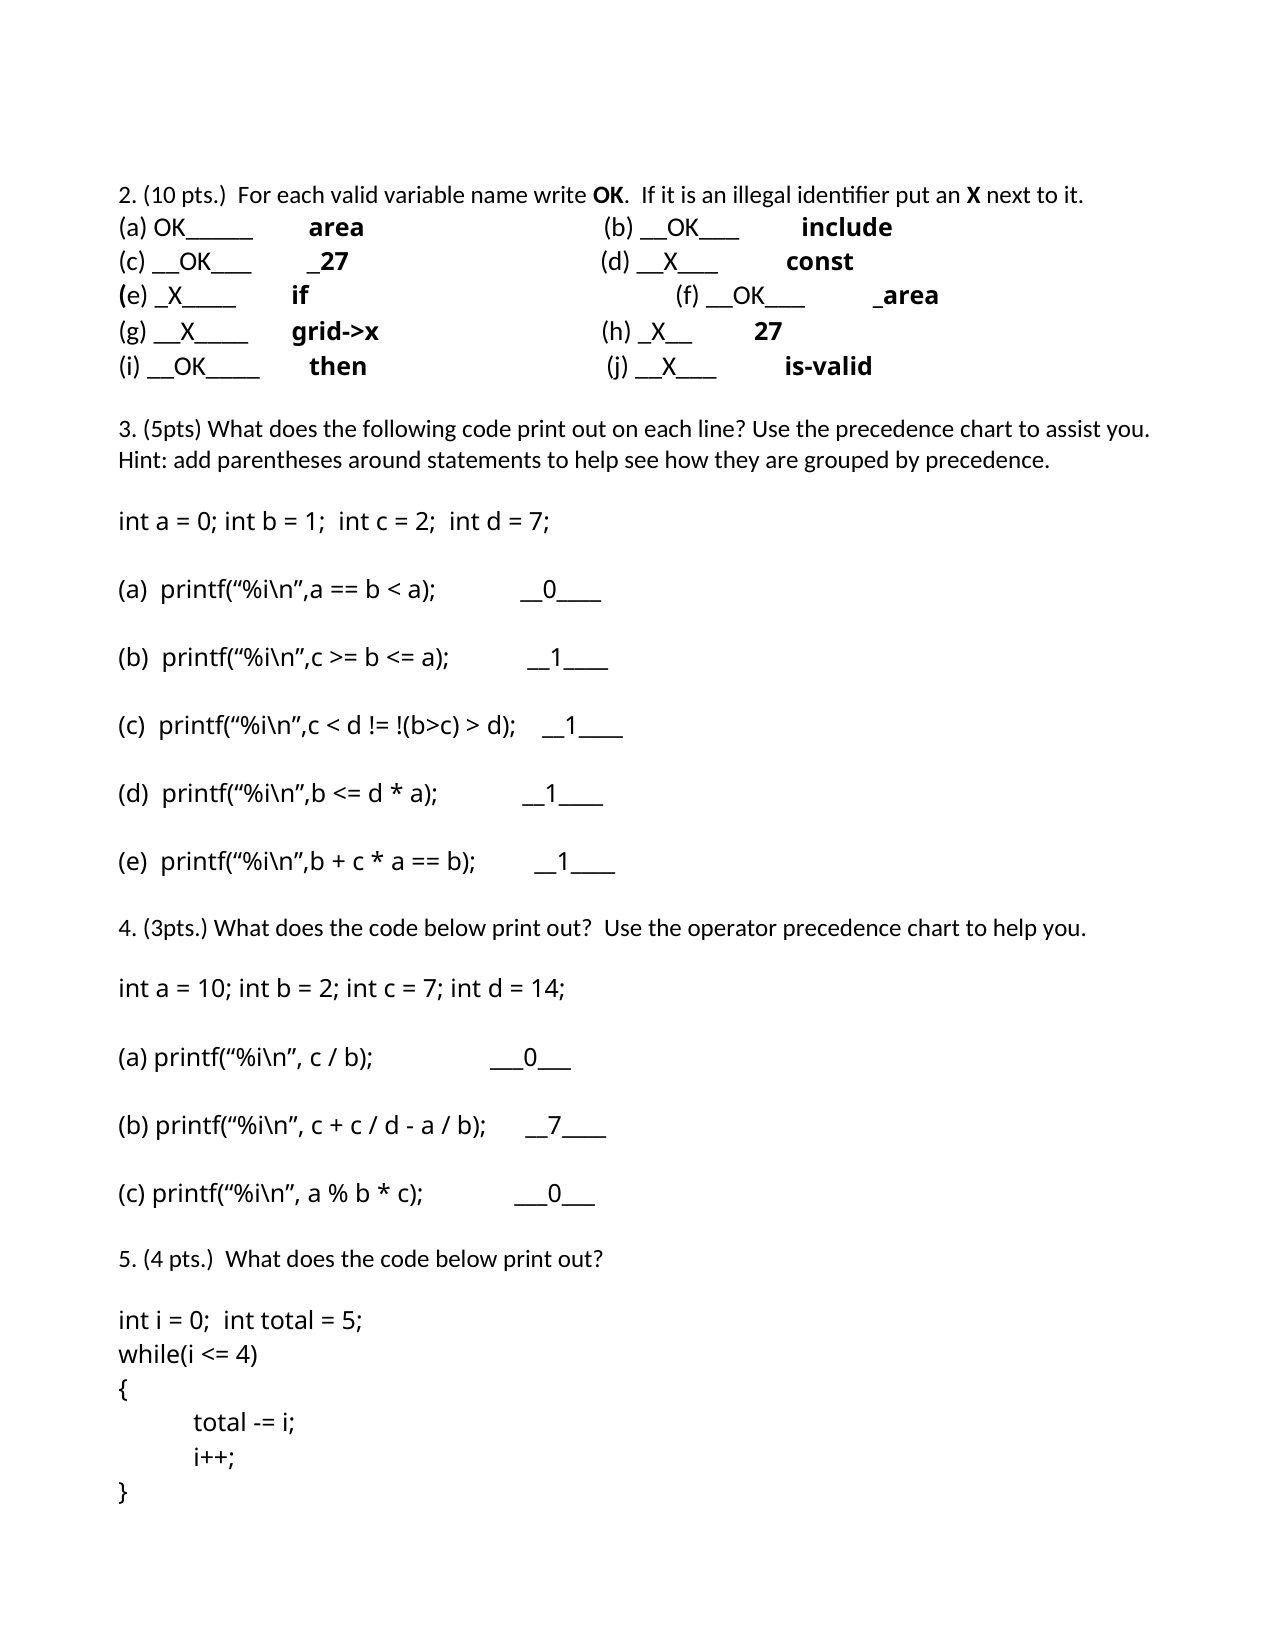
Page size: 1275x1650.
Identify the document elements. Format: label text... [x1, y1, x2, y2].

text } [118, 1473, 1157, 1507]
text (a) printf(“%i\n”, c / b); ___0___ [118, 1039, 1157, 1073]
text i++; [118, 1439, 1157, 1473]
text (c) printf(“%i\n”,c < d != !(b>c) > d); __1____ [118, 707, 1157, 742]
text (c) printf(“%i\n”, a % b * c); ___0___ [118, 1176, 1157, 1209]
text (b) printf(“%i\n”,c >= b <= a); __1____ [118, 639, 1157, 673]
text (a) OK_____ area (b) __OK___ include [118, 210, 1157, 244]
text (b) printf(“%i\n”, c + c / d - a / b); __7____ [118, 1107, 1157, 1141]
text (c) __OK___ _27 (d) __X___ const [118, 244, 1157, 278]
text (g) __X____ grid->x (h) _X__ 27 [118, 312, 1157, 349]
text int i = 0; int total = 5; [118, 1303, 1157, 1337]
text (d) printf(“%i\n”,b <= d * a); __1____ [118, 776, 1157, 810]
text 5. (4 pts.) What does the code below print out? [118, 1244, 1157, 1274]
text 3. (5pts) What does the following code print out on each line? Use the precedence chart to assist you. Hint: add parentheses around statements to help see how they are grouped by precedence. [118, 413, 1157, 474]
text (e) _X____ if (f) __OK___ _area [118, 278, 1157, 312]
text { [118, 1371, 1157, 1405]
text (a) printf(“%i\n”,a == b < a); __0____ [118, 571, 1157, 605]
text 4. (3pts.) What does the code below print out? Use the operator precedence chart to help you. [118, 912, 1157, 942]
text int a = 10; int b = 2; int c = 7; int d = 14; [118, 971, 1157, 1005]
text while(i <= 4) [118, 1337, 1157, 1371]
text total -= i; [118, 1405, 1157, 1439]
text 2. (10 pts.) For each valid variable name write OK. If it is an illegal identifier put an X next to it. [118, 179, 1157, 210]
text (i) __OK____ then (j) __X___ is-valid [118, 349, 1157, 383]
text int a = 0; int b = 1; int c = 2; int d = 7; [118, 503, 1157, 537]
text (e) printf(“%i\n”,b + c * a == b); __1____ [118, 844, 1157, 878]
